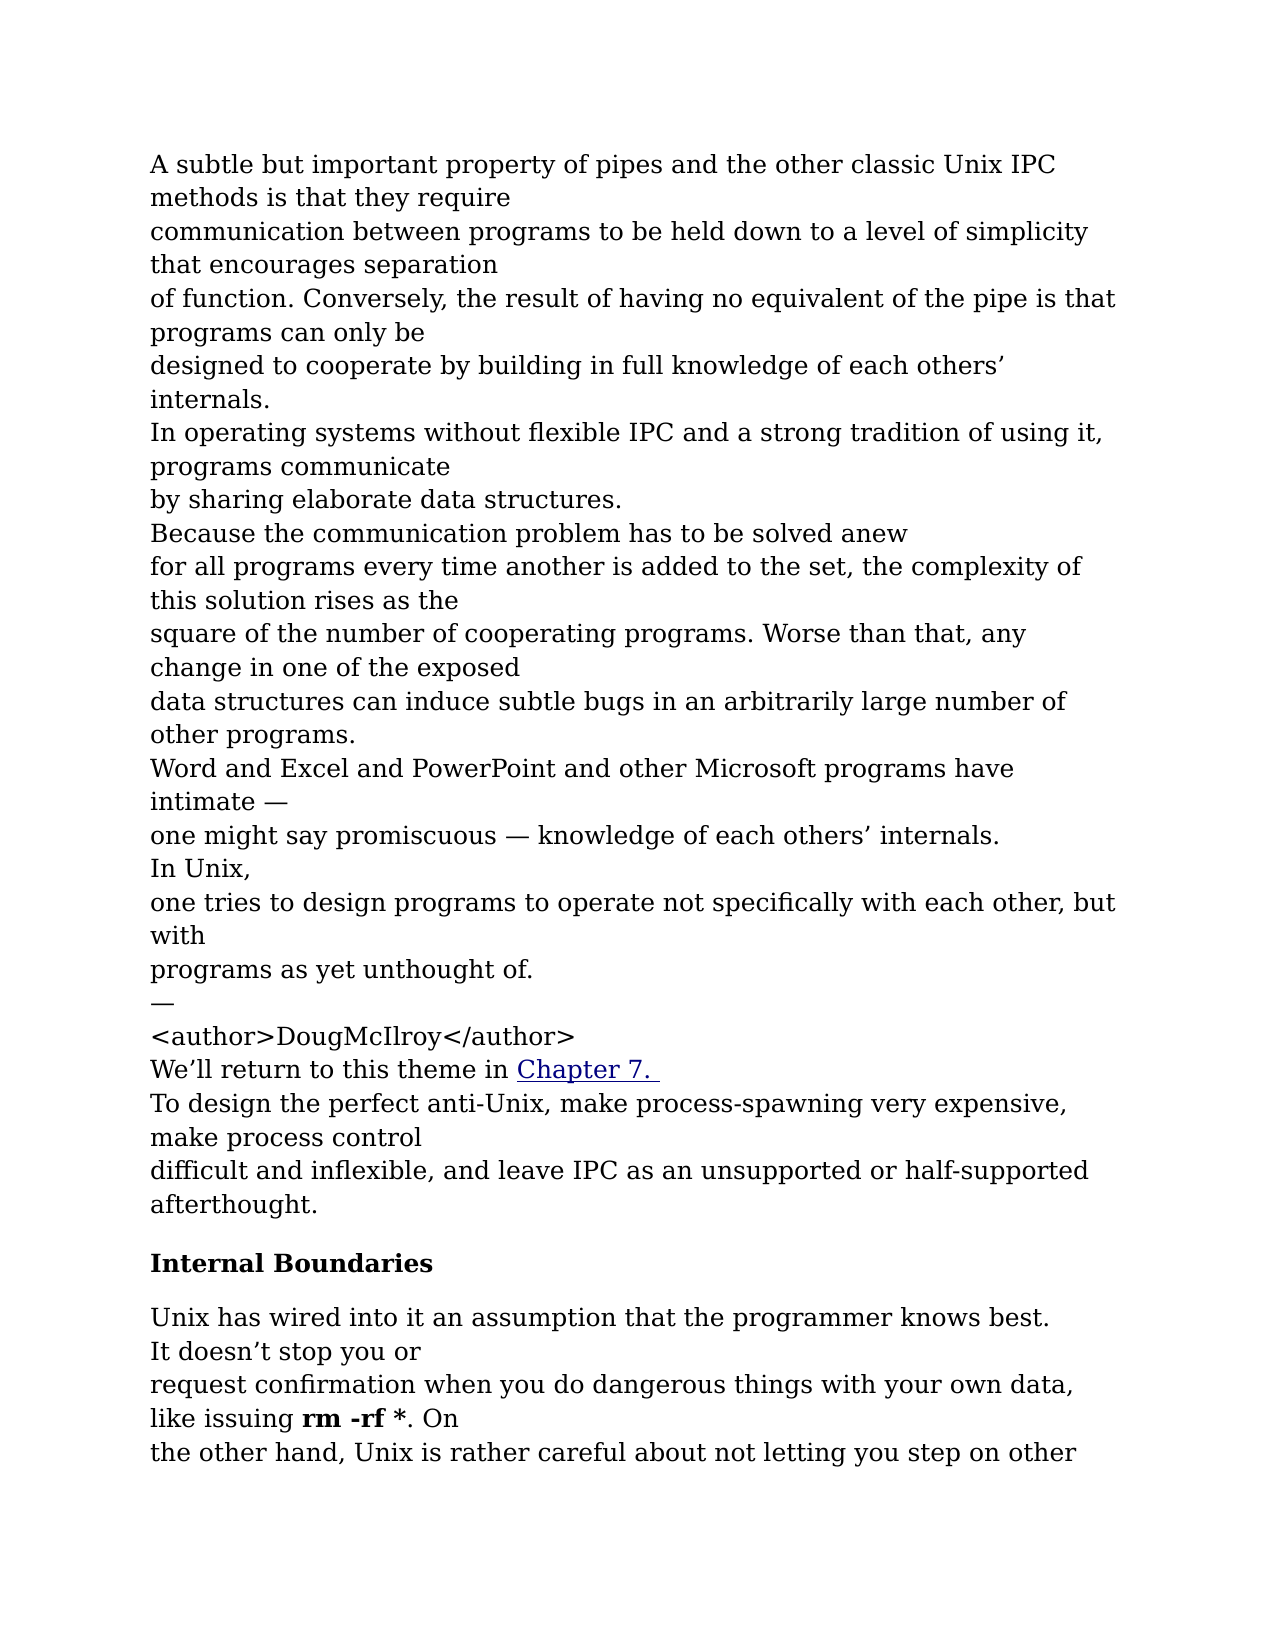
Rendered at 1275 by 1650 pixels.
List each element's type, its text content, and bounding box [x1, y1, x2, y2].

text data structures can induce subtle bugs in an arbitrarily large number of other programs. [150, 687, 1125, 749]
text for all programs every time another is added to the set, the complexity of this solution rises as the [150, 552, 1125, 615]
text by sharing elaborate data structures. [150, 485, 1125, 514]
text — [150, 988, 1125, 1018]
text In operating systems without flexible IPC and a strong tradition of using it, programs communicate [150, 418, 1125, 481]
text one tries to design programs to operate not specifically with each other, but with [150, 888, 1125, 951]
text one might say promiscuous — knowledge of each others’ internals. [150, 821, 1125, 850]
text A subtle but important property of pipes and the other classic Unix IPC methods is that they require [150, 150, 1125, 213]
text the other hand, Unix is rather careful about not letting you step on other [150, 1438, 1125, 1467]
text Internal Boundaries [150, 1248, 1125, 1278]
text Because the communication problem has to be solved anew [150, 519, 1125, 548]
text To design the perfect anti-Unix, make process-spawning very expensive, make process control [150, 1089, 1125, 1152]
text programs as yet unthought of. [150, 955, 1125, 984]
text In Unix, [150, 854, 1125, 883]
text <author>DougMcIlroy</author> [150, 1022, 1125, 1051]
text It doesn’t stop you or [150, 1337, 1125, 1366]
text square of the number of cooperating programs. Worse than that, any change in one of the exposed [150, 619, 1125, 682]
text request confirmation when you do dangerous things with your own data, like issuing rm -rf *. On [150, 1370, 1125, 1433]
text difficult and inflexible, and leave IPC as an unsupported or half-supported afterthought. [150, 1156, 1125, 1219]
text Unix has wired into it an assumption that the programmer knows best. [150, 1303, 1125, 1332]
text designed to cooperate by building in full knowledge of each others’ internals. [150, 351, 1125, 414]
text We’ll return to this theme in Chapter 7. [150, 1056, 1125, 1085]
text Word and Excel and PowerPoint and other Microsoft programs have intimate — [150, 754, 1125, 816]
text of function. Conversely, the result of having no equivalent of the pipe is that programs can only be [150, 284, 1125, 347]
text communication between programs to be held down to a level of simplicity that encourages separation [150, 217, 1125, 280]
